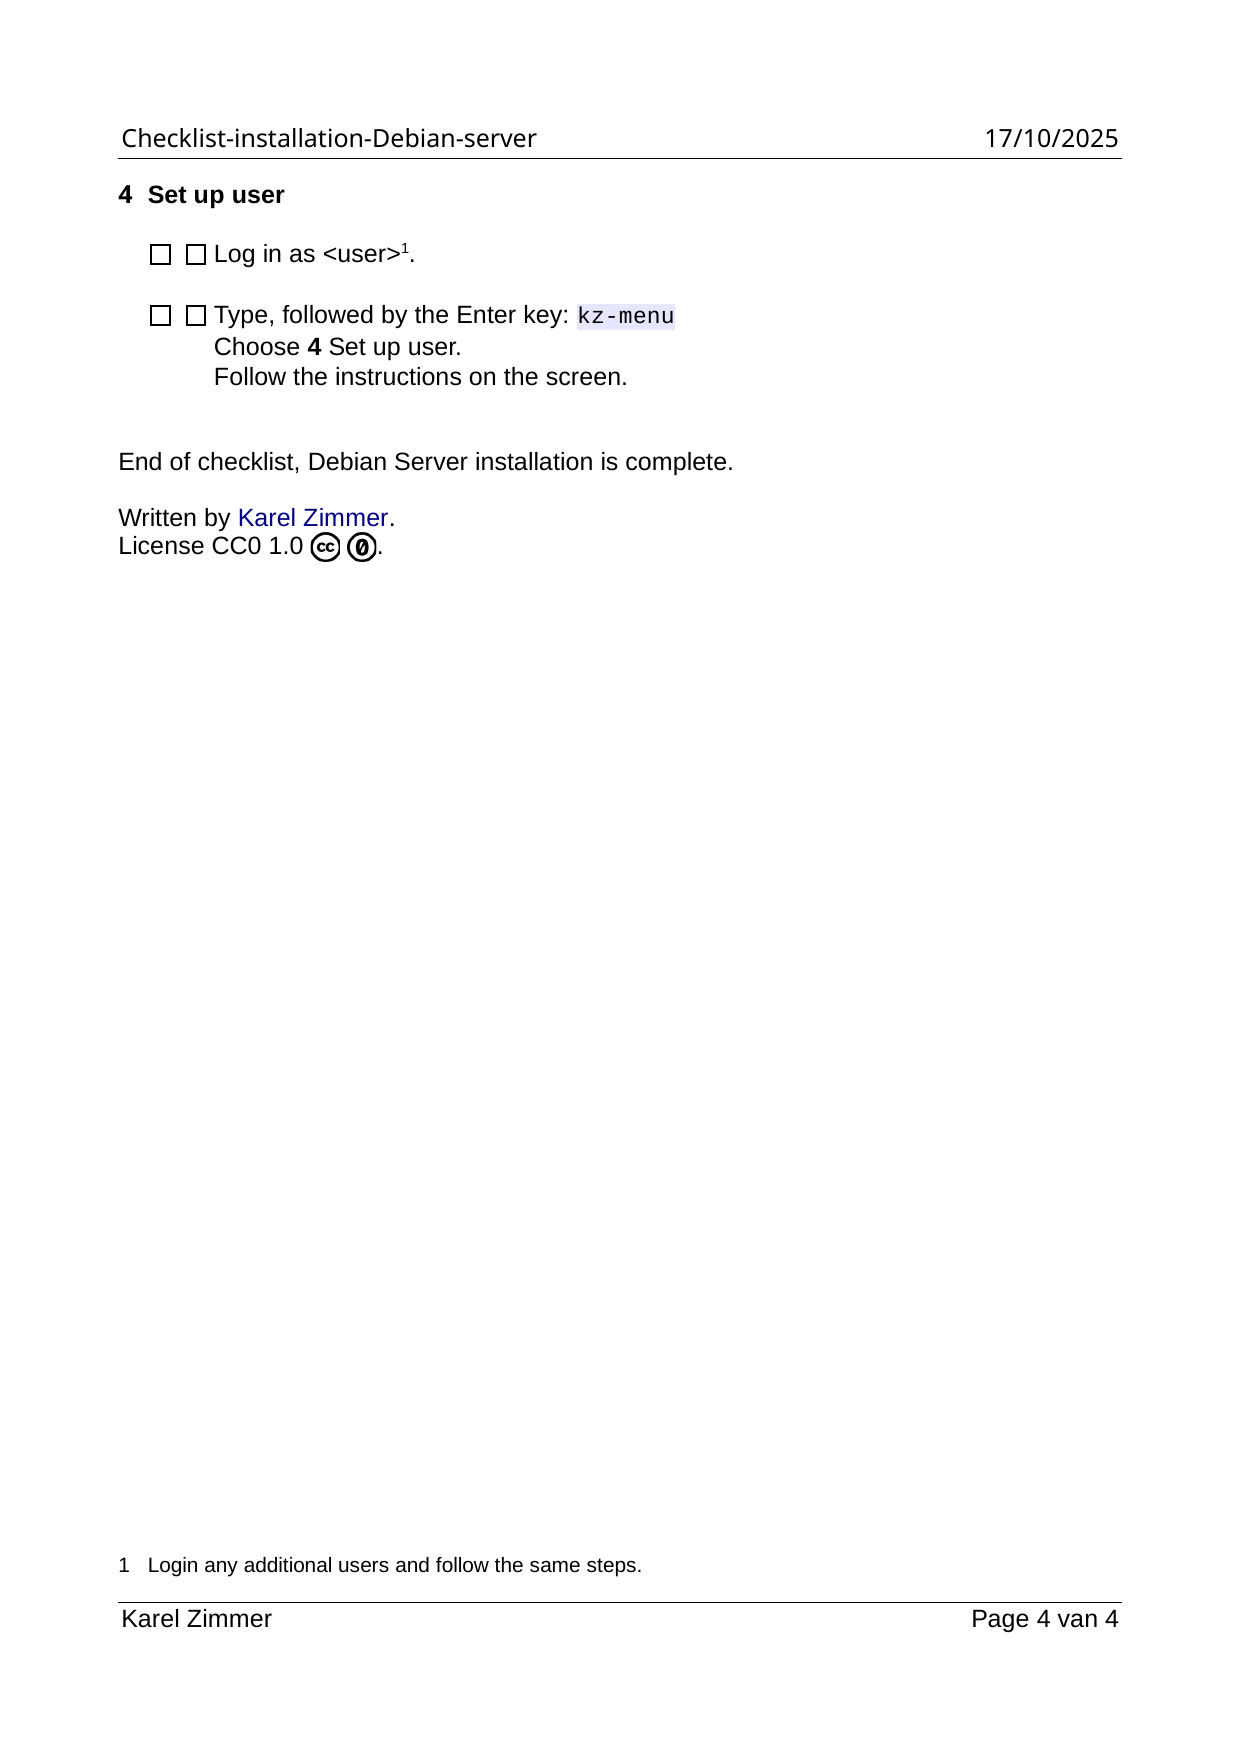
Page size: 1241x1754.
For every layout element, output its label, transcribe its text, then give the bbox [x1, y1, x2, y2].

table_cell [118, 300, 142, 332]
table_header Log in as <user>. [213, 239, 1122, 269]
table_cell Type, followed by the Enter key: kz-menu [213, 300, 1122, 332]
text License CC0 1.0 [118, 532, 310, 562]
table_cell [177, 269, 213, 300]
table_cell [177, 362, 213, 392]
table_cell [142, 332, 177, 362]
table_cell [142, 300, 177, 332]
table_cell [118, 362, 142, 392]
table_cell [118, 332, 142, 362]
text End of checklist, Debian Server installation is complete. [118, 448, 1122, 476]
picture [347, 532, 377, 562]
table_cell [142, 269, 177, 300]
table_cell Follow the instructions on the screen. [213, 362, 1122, 392]
text . [377, 532, 1122, 562]
table_header [177, 239, 213, 269]
list Set up user [118, 177, 1122, 211]
table_header [142, 239, 177, 269]
table_cell [213, 269, 1122, 300]
picture [310, 532, 340, 562]
table_cell Choose 4 Set up user. [213, 332, 1122, 362]
table_cell [177, 300, 213, 332]
table_cell [142, 362, 177, 392]
text Written by Karel Zimmer. [118, 504, 1122, 532]
table_header [118, 239, 142, 269]
table_cell [118, 269, 142, 300]
table_cell [177, 332, 213, 362]
